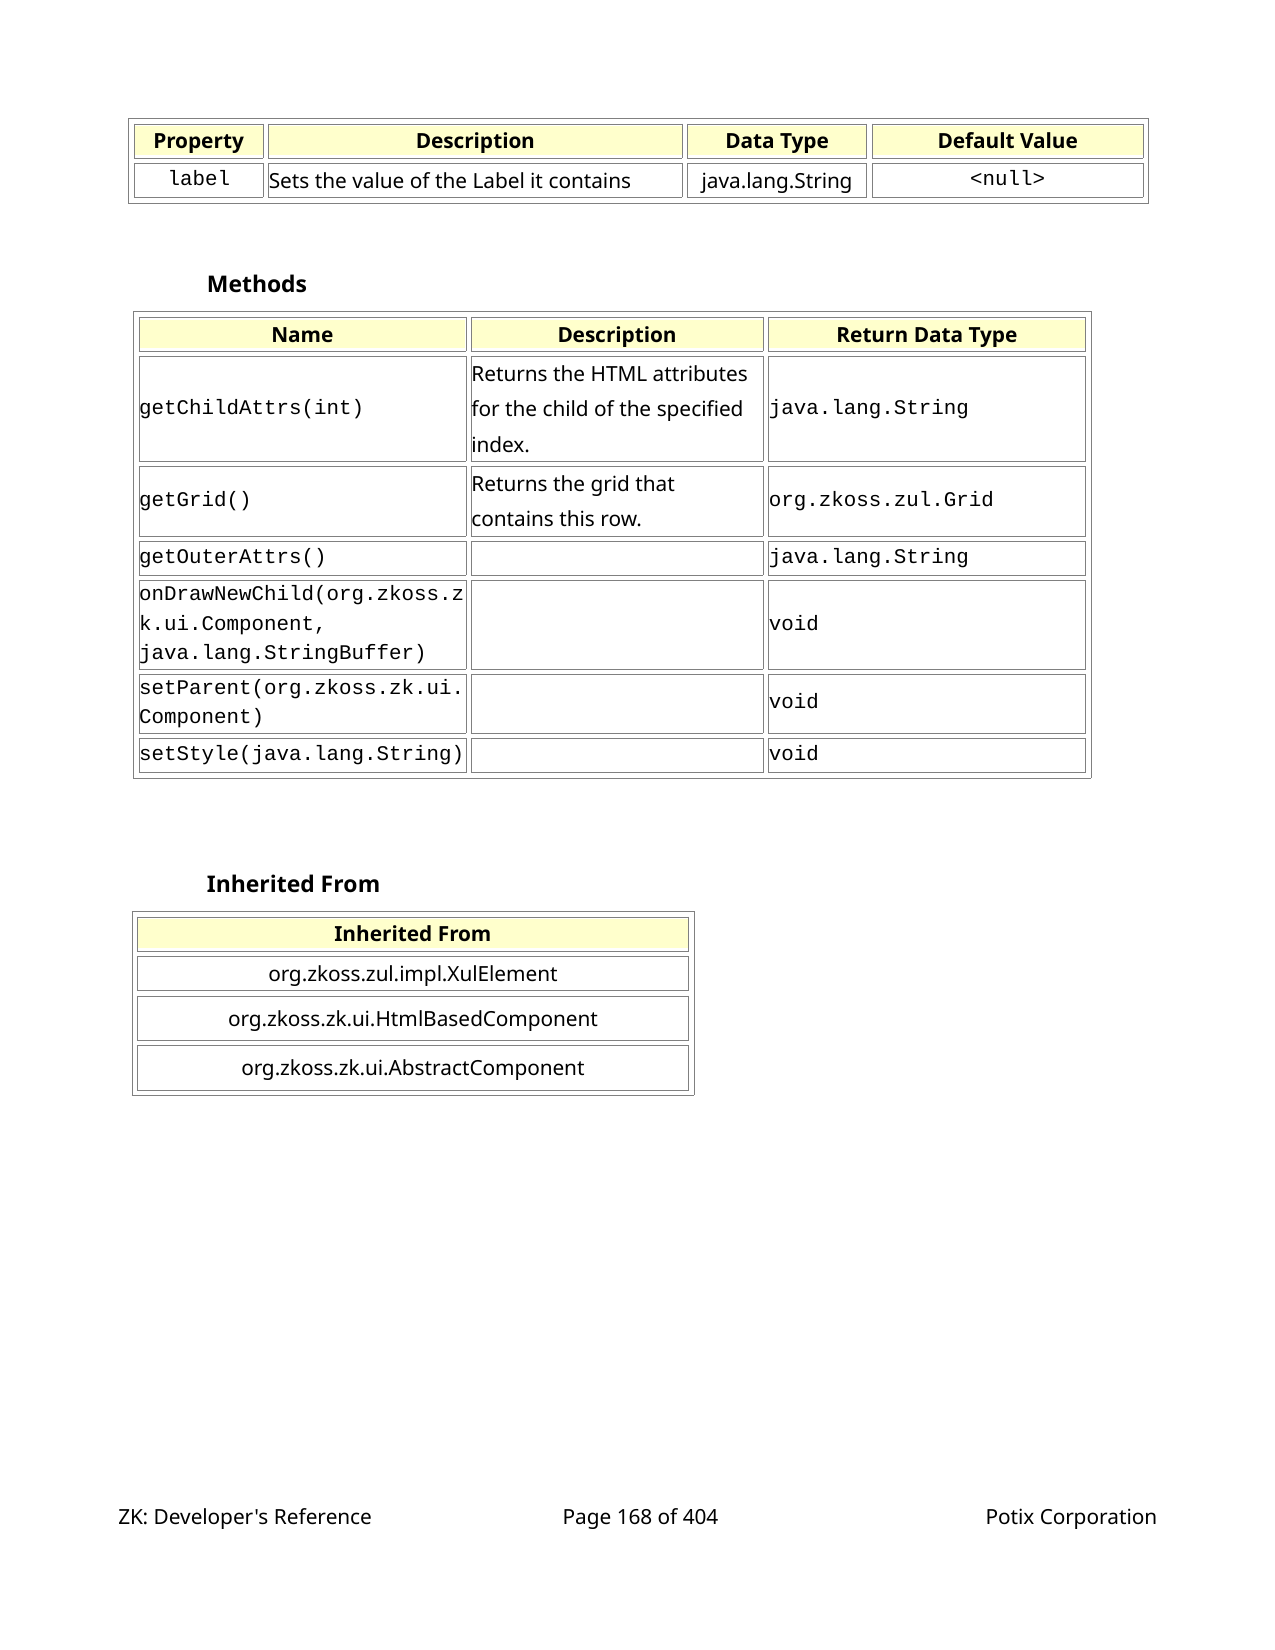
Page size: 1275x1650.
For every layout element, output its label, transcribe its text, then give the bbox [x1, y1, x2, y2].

table_header Property [131, 119, 266, 158]
table_header Data Type [685, 119, 869, 158]
table_header Description [266, 119, 685, 158]
table_cell Returns the grid that contains this row. [468, 461, 766, 536]
table_cell void [766, 733, 1088, 772]
table_cell [472, 675, 763, 733]
table_cell [468, 536, 766, 575]
table_cell org.zkoss.zk.ui.HtmlBasedComponent [134, 990, 691, 1040]
table_header Return Data Type [766, 312, 1088, 351]
table_cell [472, 542, 763, 575]
table_cell label [131, 158, 266, 197]
table_cell [468, 575, 766, 668]
table_cell java.lang.String [766, 536, 1088, 575]
subtitle Inherited From [207, 867, 1157, 899]
table_cell void [766, 575, 1088, 668]
table_cell getOuterAttrs() [136, 536, 468, 575]
table_cell [472, 739, 763, 772]
table_cell java.lang.String [766, 351, 1088, 461]
table_cell setParent(org.zkoss.zk.ui.Component) [136, 669, 468, 733]
table_cell setStyle(java.lang.String) [136, 733, 468, 772]
table_cell java.lang.String [685, 158, 869, 197]
table_cell void [766, 669, 1088, 733]
table_cell getChildAttrs(int) [136, 351, 468, 461]
table_header Name [136, 312, 468, 351]
table_cell org.zkoss.zul.Grid [766, 461, 1088, 536]
table_cell Sets the value of the Label it contains [266, 158, 685, 197]
table_cell [472, 581, 763, 668]
table_cell [468, 669, 766, 733]
table_cell onDrawNewChild(org.zkoss.zk.ui.Component, java.lang.StringBuffer) [136, 575, 468, 668]
table_cell [468, 733, 766, 772]
table_cell <null> [869, 158, 1146, 197]
table_header Inherited From [134, 912, 691, 951]
table_cell org.zkoss.zk.ui.AbstractComponent [134, 1040, 691, 1090]
subtitle Methods [207, 268, 1157, 299]
table_cell org.zkoss.zul.impl.XulElement [134, 951, 691, 990]
table_header Description [468, 312, 766, 351]
table_cell getGrid() [136, 461, 468, 536]
table_header Default Value [869, 119, 1146, 158]
table_cell Returns the HTML attributes for the child of the specified index. [468, 351, 766, 461]
